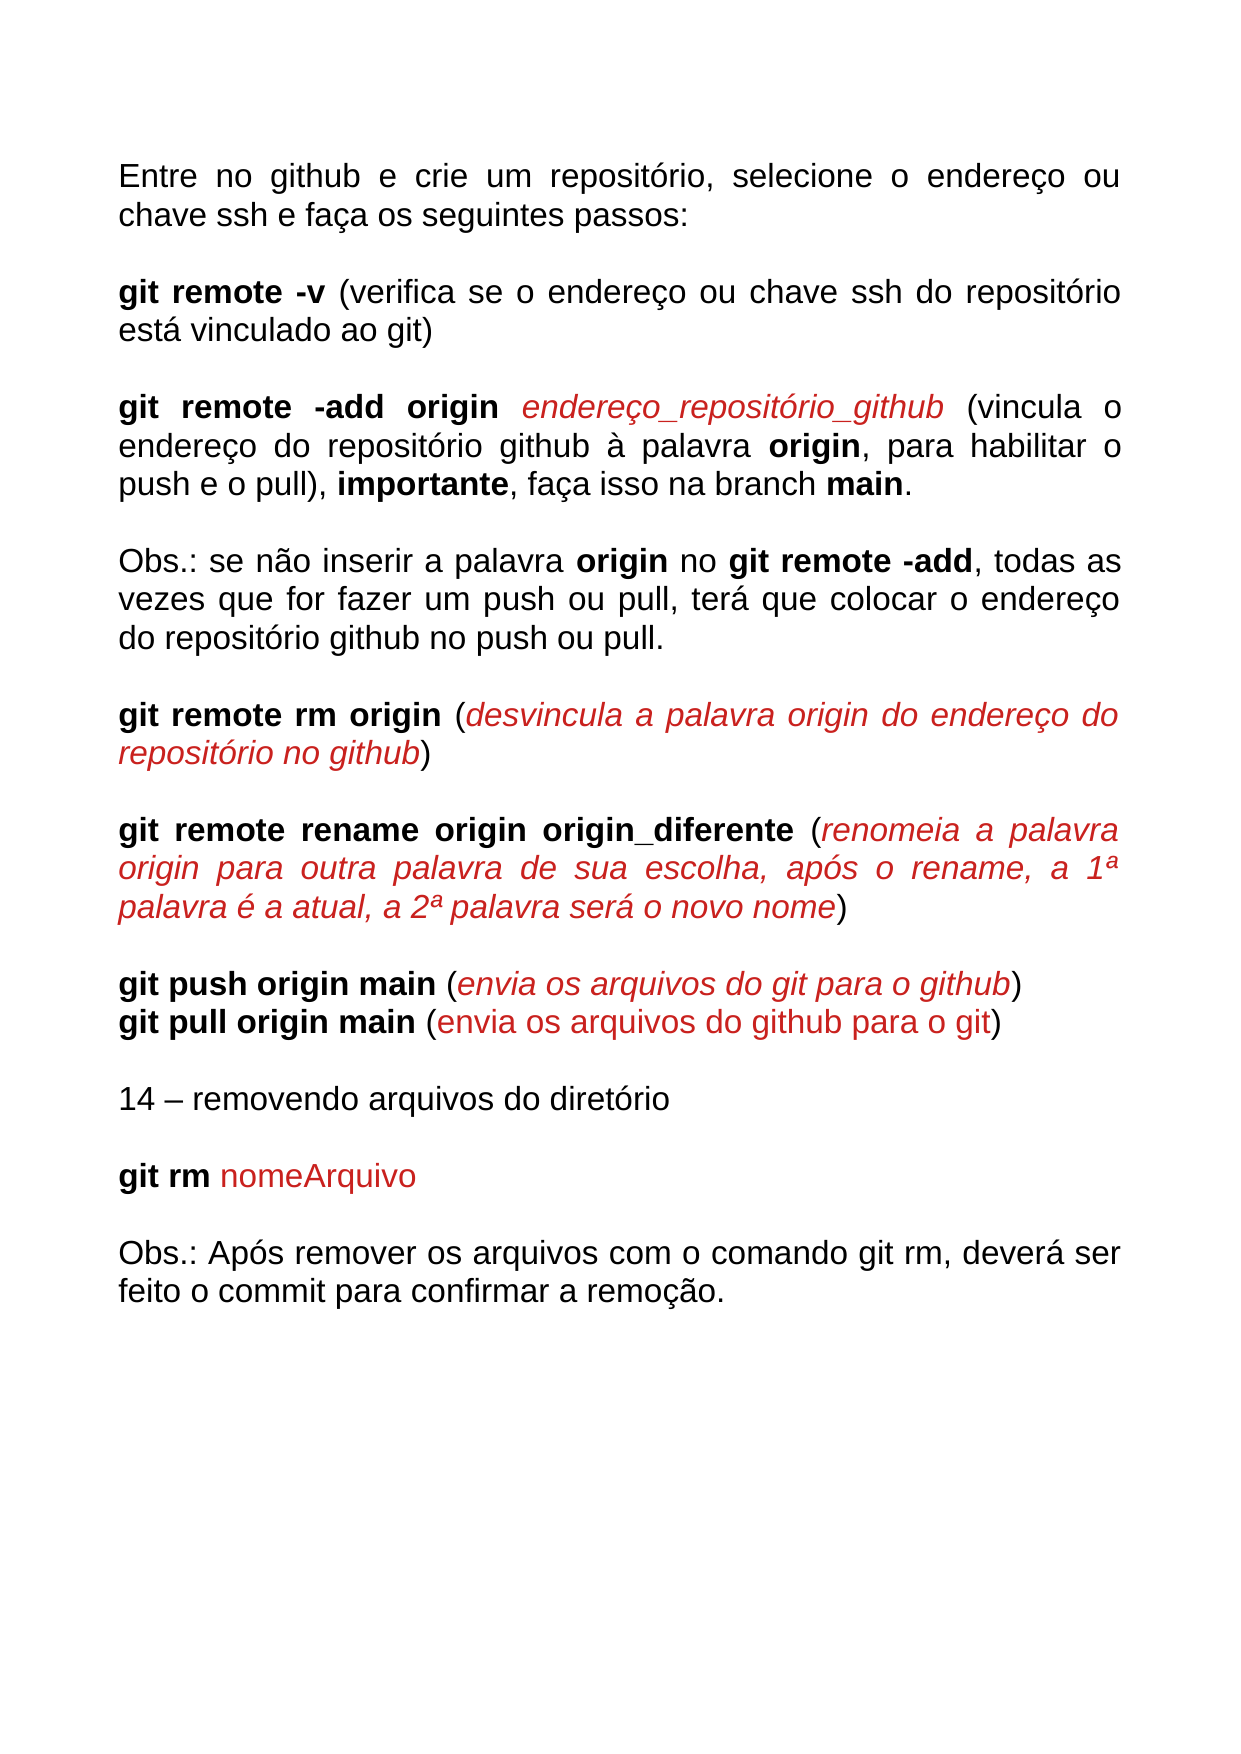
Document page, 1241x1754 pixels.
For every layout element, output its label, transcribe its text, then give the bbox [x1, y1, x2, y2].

text Obs.: se não inserir a palavra origin no git remote -add, todas as vezes que for fazer um push ou pull, terá que colocar o endereço do repositório github no push ou pull. [118, 541, 1122, 656]
text git rm nomeArquivo [118, 1156, 1122, 1194]
text 14 – removendo arquivos do diretório [118, 1079, 1122, 1117]
text Entre no github e crie um repositório, selecione o endereço ou chave ssh e faça os seguintes passos: [118, 157, 1122, 233]
text git remote -add origin endereço_repositório_github (vincula o endereço do repositório github à palavra origin, para habilitar o push e o pull), importante, faça isso na branch main. [118, 387, 1122, 502]
text git remote rm origin (desvincula a palavra origin do endereço do repositório no github) [118, 695, 1122, 772]
text Obs.: Após remover os arquivos com o comando git rm, deverá ser feito o commit para confirmar a remoção. [118, 1233, 1122, 1310]
text git remote rename origin origin_diferente (renomeia a palavra origin para outra palavra de sua escolha, após o rename, a 1ª palavra é a atual, a 2ª palavra será o novo nome) [118, 810, 1122, 925]
text git remote -v (verifica se o endereço ou chave ssh do repositório está vinculado ao git) [118, 272, 1122, 349]
text git pull origin main (envia os arquivos do github para o git) [118, 1002, 1122, 1041]
text git push origin main (envia os arquivos do git para o github) [118, 964, 1122, 1002]
